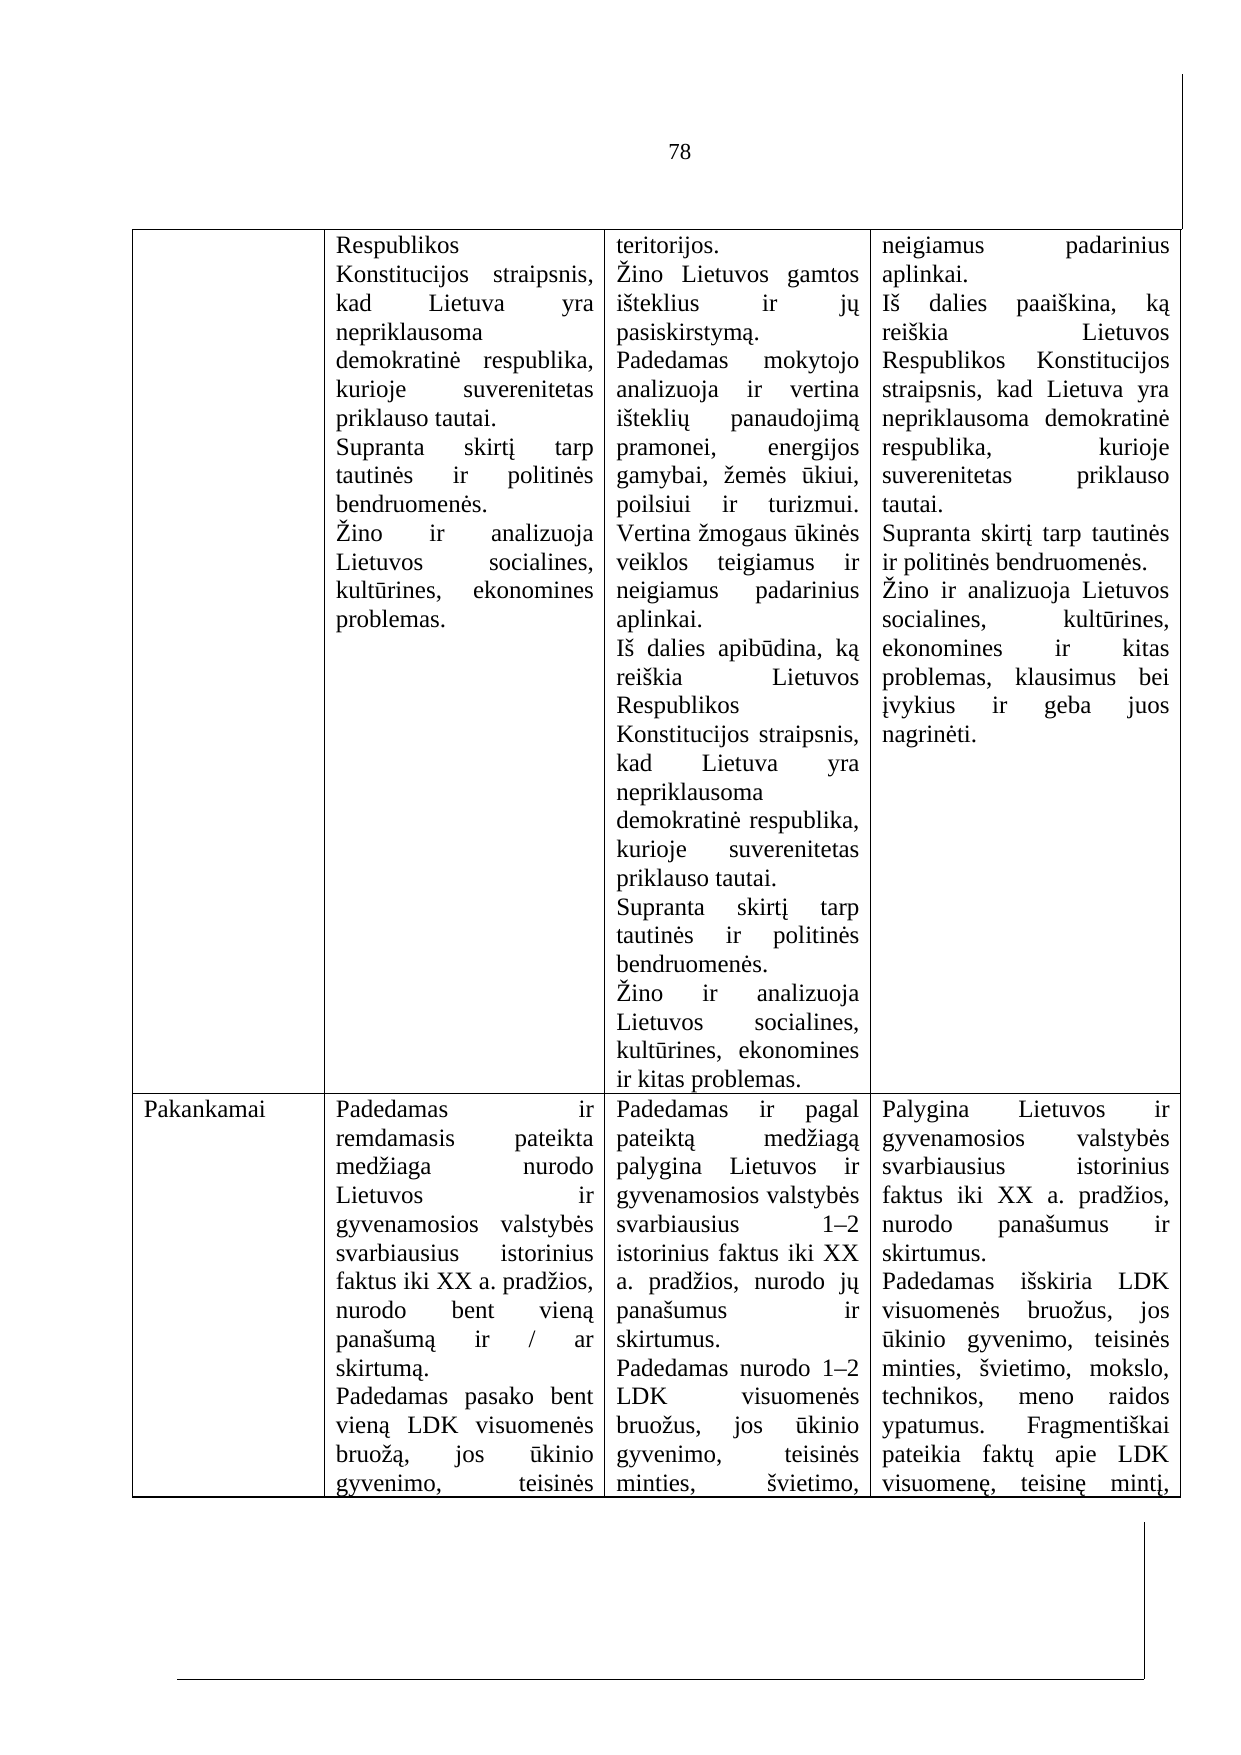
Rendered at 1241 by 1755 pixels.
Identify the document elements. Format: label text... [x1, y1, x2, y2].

table_cell [133, 230, 324, 1093]
table_cell neigiamus padarinius aplinkai. Iš dalies paaiškina, ką reiškia Lietuvos Respublikos Konstitucijos straipsnis, kad Lietuva yra nepriklausoma demokratinė respublika, kurioje suverenitetas priklauso tautai. Supranta skirtį tarp tautinės ir politinės bendruomenės. Žino ir analizuoja Lietuvos socialines, kultūrines, ekonomines ir kitas problemas, klausimus bei įvykius ir geba juos nagrinėti. [871, 230, 1180, 1093]
table_cell teritorijos. Žino Lietuvos gamtos išteklius ir jų pasiskirstymą. Padedamas mokytojo analizuoja ir vertina išteklių panaudojimą pramonei, energijos gamybai, žemės ūkiui, poilsiui ir turizmui. Vertina žmogaus ūkinės veiklos teigiamus ir neigiamus padarinius aplinkai. Iš dalies apibūdina, ką reiškia Lietuvos Respublikos Konstitucijos straipsnis, kad Lietuva yra nepriklausoma demokratinė respublika, kurioje suverenitetas priklauso tautai. Supranta skirtį tarp tautinės ir politinės bendruomenės. Žino ir analizuoja Lietuvos socialines, kultūrines, ekonomines ir kitas problemas. [605, 230, 870, 1093]
table_cell Padedamas ir remdamasis pateikta medžiaga nurodo Lietuvos ir gyvenamosios valstybės svarbiausius istorinius faktus iki XX a. pradžios, nurodo bent vieną panašumą ir / ar skirtumą. Padedamas pasako bent vieną LDK visuomenės bruožą, jos ūkinio gyvenimo, teisinės [325, 1094, 604, 1496]
table_cell Padedamas ir pagal pateiktą medžiagą palygina Lietuvos ir gyvenamosios valstybės svarbiausius 1–2 istorinius faktus iki XX a. pradžios, nurodo jų panašumus ir skirtumus. Padedamas nurodo 1–2 LDK visuomenės bruožus, jos ūkinio gyvenimo, teisinės minties, švietimo, [605, 1094, 870, 1496]
table_cell Respublikos Konstitucijos straipsnis, kad Lietuva yra nepriklausoma demokratinė respublika, kurioje suverenitetas priklauso tautai. Supranta skirtį tarp tautinės ir politinės bendruomenės. Žino ir analizuoja Lietuvos socialines, kultūrines, ekonomines problemas. [325, 230, 604, 1093]
table_cell Pakankamai [133, 1094, 324, 1496]
table_cell Palygina Lietuvos ir gyvenamosios valstybės svarbiausius istorinius faktus iki XX a. pradžios, nurodo panašumus ir skirtumus. Padedamas išskiria LDK visuomenės bruožus, jos ūkinio gyvenimo, teisinės minties, švietimo, mokslo, technikos, meno raidos ypatumus. Fragmentiškai pateikia faktų apie LDK visuomenę, teisinę mintį, [871, 1094, 1180, 1496]
